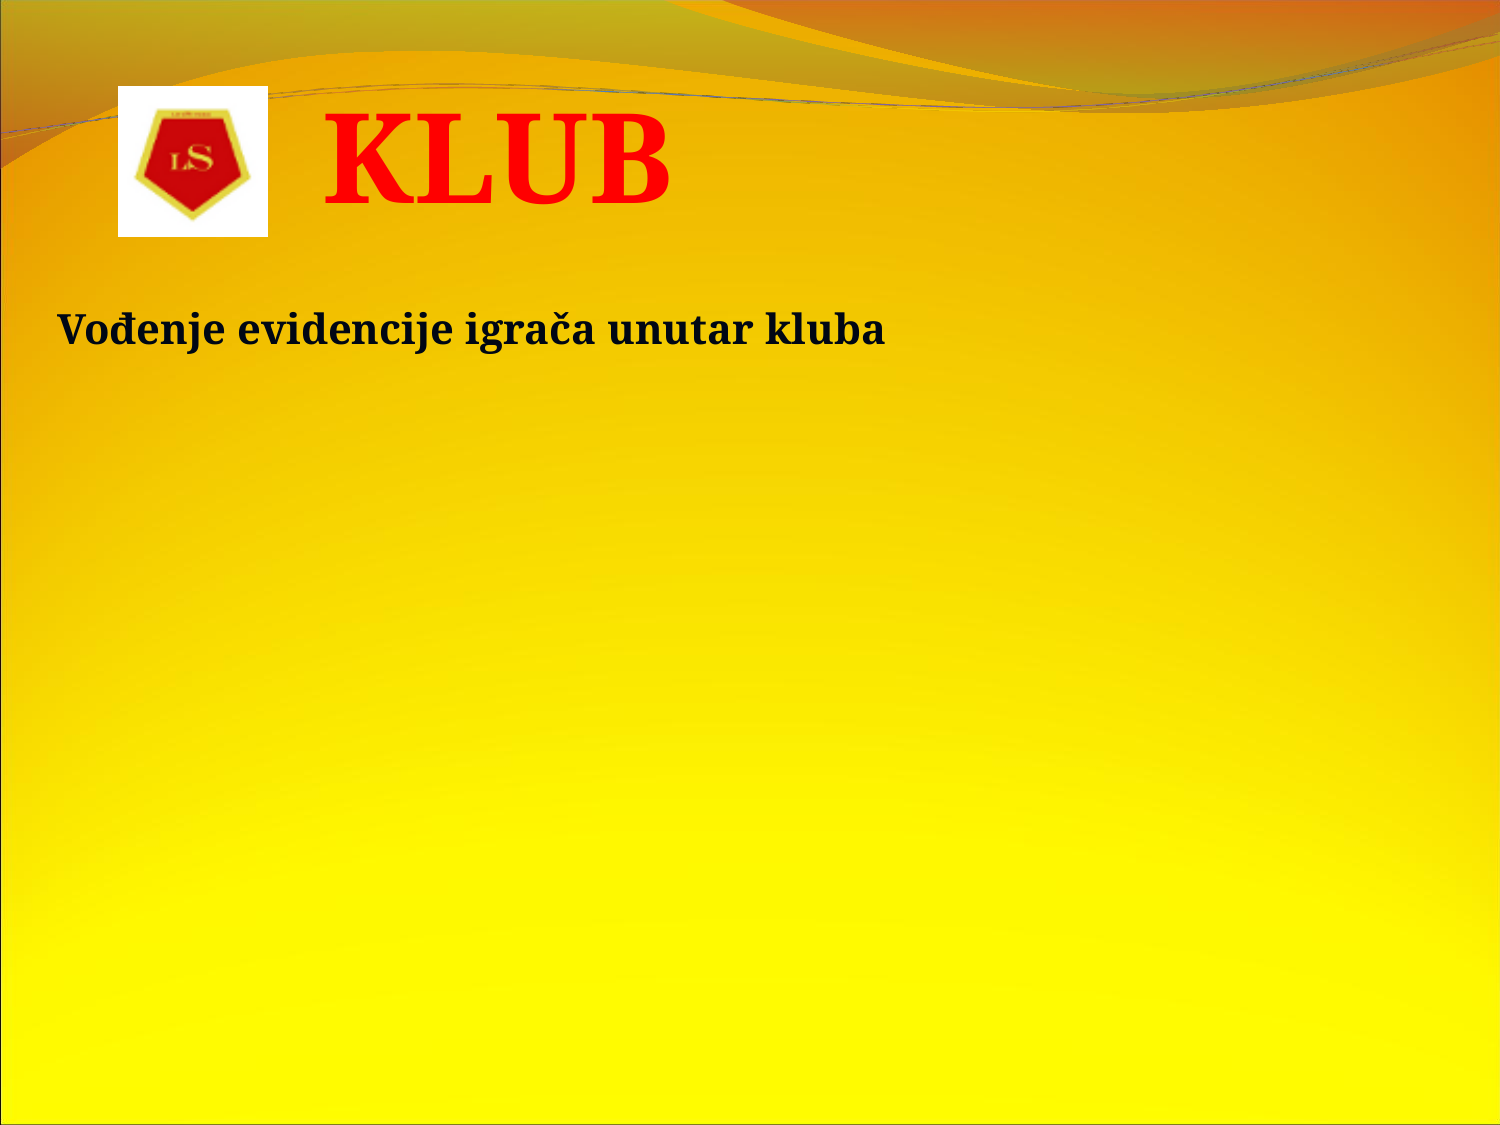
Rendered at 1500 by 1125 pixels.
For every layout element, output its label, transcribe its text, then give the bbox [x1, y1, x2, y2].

text_box KLUB [307, 71, 1418, 237]
picture [0, 0, 1500, 1125]
text_box Vođenje evidencije igrača unutar kluba [40, 295, 1329, 583]
text_box [59, 265, 1348, 453]
